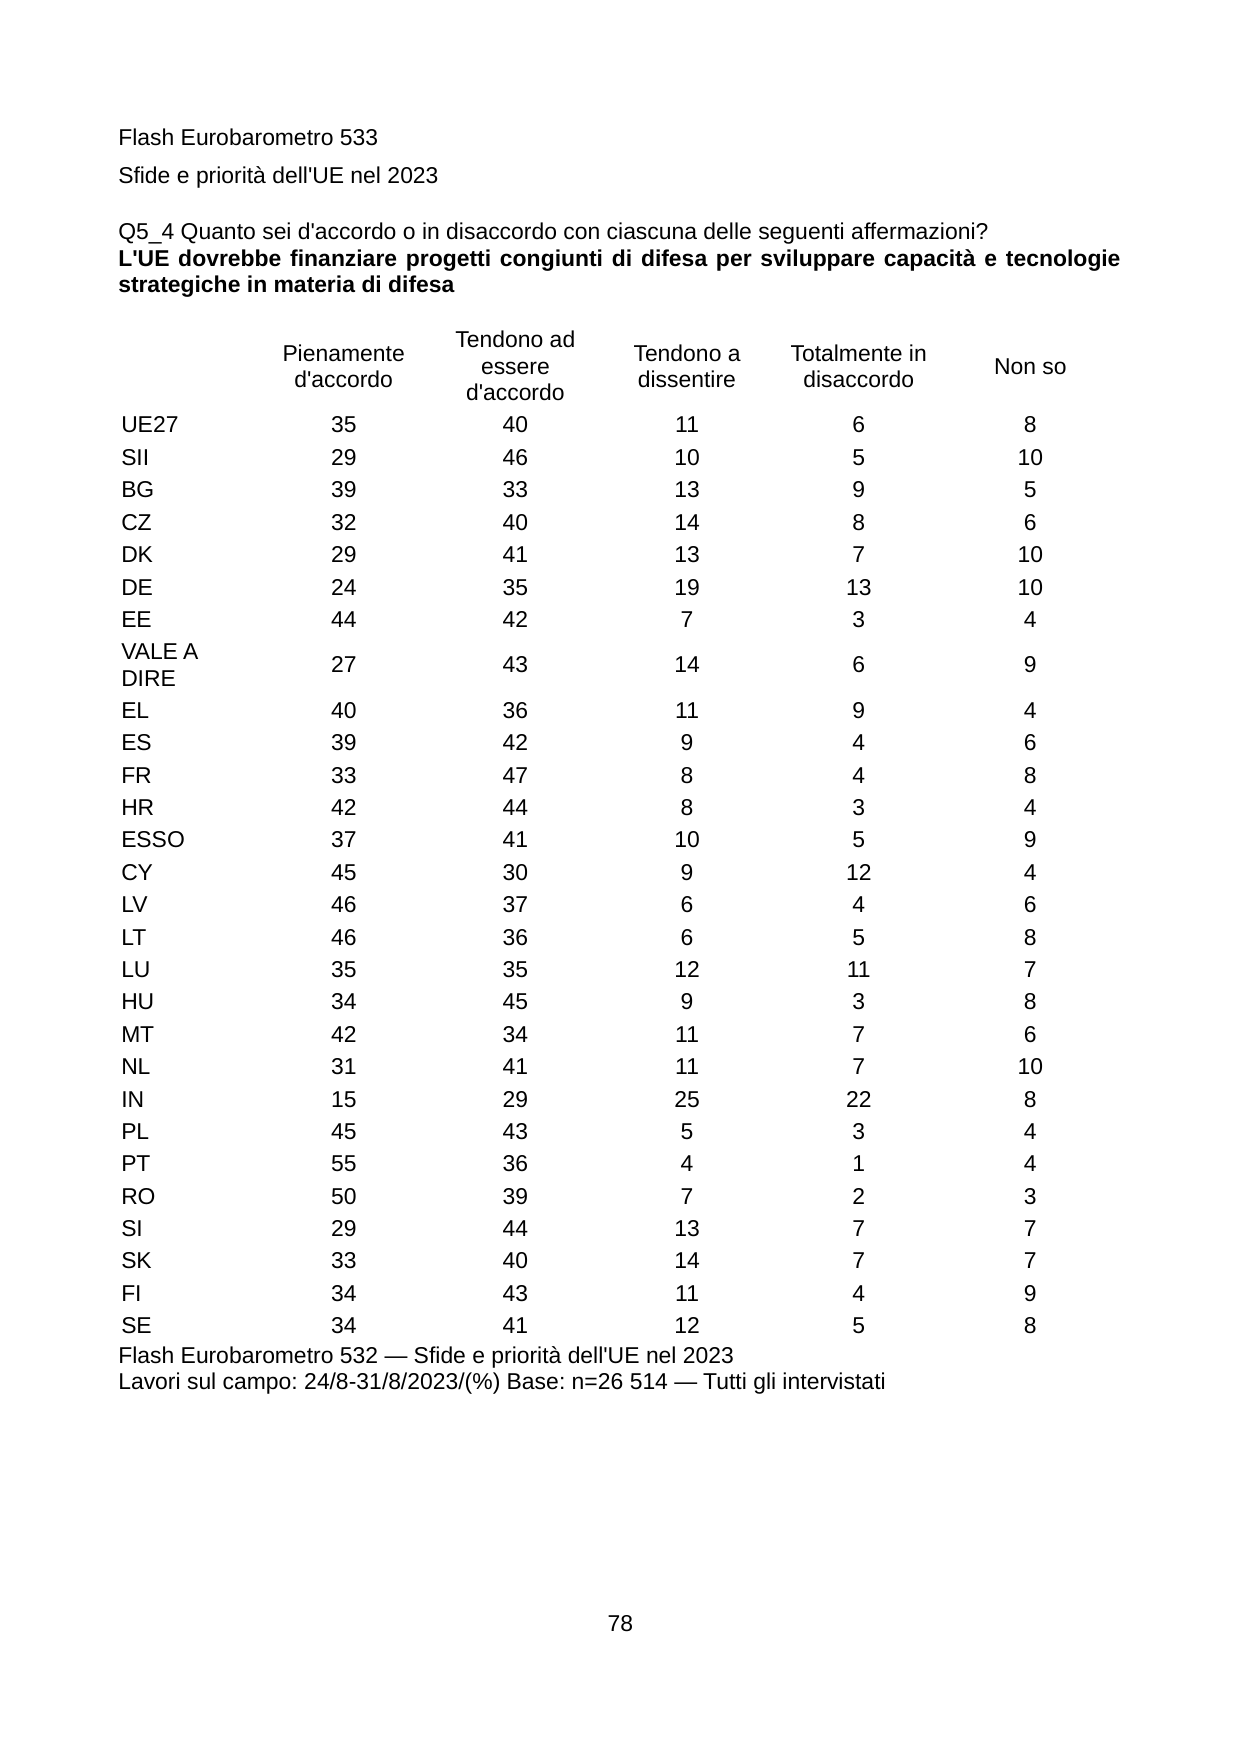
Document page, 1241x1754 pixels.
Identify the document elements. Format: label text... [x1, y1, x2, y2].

table_cell 12 [601, 953, 773, 985]
table_cell 33 [258, 1245, 429, 1277]
table_cell 7 [773, 1245, 944, 1277]
table_cell 6 [944, 506, 1116, 538]
table_cell 36 [429, 1147, 601, 1180]
table_cell PL [118, 1115, 258, 1147]
table_cell 47 [429, 759, 601, 791]
table_cell 13 [601, 1212, 773, 1244]
table_cell 40 [429, 409, 601, 441]
table_cell 34 [258, 1309, 429, 1342]
table_cell 25 [601, 1083, 773, 1115]
table_cell 3 [773, 1115, 944, 1147]
table_cell 42 [258, 791, 429, 823]
table_cell RO [118, 1180, 258, 1212]
table_cell ES [118, 726, 258, 758]
table_cell BG [118, 473, 258, 506]
table_cell 8 [944, 759, 1116, 791]
table_cell 5 [773, 441, 944, 473]
table_cell 10 [601, 823, 773, 856]
table_cell 8 [944, 985, 1116, 1018]
table_cell 6 [944, 1018, 1116, 1050]
table_cell ESSO [118, 823, 258, 856]
table_cell 7 [944, 1245, 1116, 1277]
table_cell 40 [429, 1245, 601, 1277]
table_cell 4 [773, 726, 944, 758]
table_header Non so [944, 324, 1116, 408]
table_cell 3 [773, 603, 944, 635]
text L'UE dovrebbe finanziare progetti congiunti di difesa per sviluppare capacità e tecnologie strategiche in materia di difesa [118, 244, 1122, 297]
table_cell 4 [601, 1147, 773, 1180]
table_cell 6 [601, 921, 773, 953]
table_cell PT [118, 1147, 258, 1180]
table_cell 42 [258, 1018, 429, 1050]
table_cell 31 [258, 1050, 429, 1082]
table_cell 13 [773, 570, 944, 603]
table_cell 5 [944, 473, 1116, 506]
table_header [118, 324, 258, 408]
table_cell 9 [773, 473, 944, 506]
table_cell 34 [258, 985, 429, 1018]
table_cell 7 [773, 1050, 944, 1082]
table_cell CZ [118, 506, 258, 538]
table_cell LU [118, 953, 258, 985]
table_cell 8 [944, 409, 1116, 441]
table_cell 29 [429, 1083, 601, 1115]
table_cell 39 [258, 473, 429, 506]
table_cell 4 [944, 694, 1116, 726]
table_cell 43 [429, 1115, 601, 1147]
table_cell 3 [773, 985, 944, 1018]
table_cell 22 [773, 1083, 944, 1115]
table_header Tendono ad essere d'accordo [429, 324, 601, 408]
table_cell 4 [944, 603, 1116, 635]
table_cell IN [118, 1083, 258, 1115]
table_cell 42 [429, 603, 601, 635]
table_cell 10 [944, 570, 1116, 603]
table_cell 35 [258, 409, 429, 441]
table_cell 35 [258, 953, 429, 985]
table_cell 34 [429, 1018, 601, 1050]
table_cell 7 [773, 1018, 944, 1050]
table_cell 46 [429, 441, 601, 473]
table_cell 11 [601, 1277, 773, 1309]
table_cell 41 [429, 1050, 601, 1082]
table_cell 10 [944, 538, 1116, 570]
table_cell 10 [601, 441, 773, 473]
table_cell 44 [429, 1212, 601, 1244]
table_cell 4 [944, 1147, 1116, 1180]
table_cell UE27 [118, 409, 258, 441]
table_cell EL [118, 694, 258, 726]
table_cell 10 [944, 441, 1116, 473]
table_cell 45 [429, 985, 601, 1018]
table_cell 43 [429, 635, 601, 694]
table_cell 11 [601, 1018, 773, 1050]
table_cell DK [118, 538, 258, 570]
table_cell SK [118, 1245, 258, 1277]
table_cell 11 [773, 953, 944, 985]
table_cell 50 [258, 1180, 429, 1212]
table_cell 4 [773, 1277, 944, 1309]
table_cell 9 [601, 856, 773, 888]
table_cell 19 [601, 570, 773, 603]
table_cell 9 [601, 985, 773, 1018]
table_cell 46 [258, 888, 429, 921]
table_cell 7 [601, 1180, 773, 1212]
table_cell 4 [944, 791, 1116, 823]
table_cell 6 [773, 409, 944, 441]
table_cell HU [118, 985, 258, 1018]
table_cell 8 [944, 1083, 1116, 1115]
table_cell 8 [601, 791, 773, 823]
table_cell 40 [429, 506, 601, 538]
table_cell 9 [944, 1277, 1116, 1309]
table_cell 43 [429, 1277, 601, 1309]
table_cell 55 [258, 1147, 429, 1180]
table_cell 37 [258, 823, 429, 856]
table_cell LV [118, 888, 258, 921]
table_cell 4 [773, 759, 944, 791]
table_cell 42 [429, 726, 601, 758]
table_cell 12 [601, 1309, 773, 1342]
table_cell 36 [429, 921, 601, 953]
table_cell 4 [944, 856, 1116, 888]
table_cell LT [118, 921, 258, 953]
table_cell 4 [773, 888, 944, 921]
table_cell SE [118, 1309, 258, 1342]
table_cell 33 [429, 473, 601, 506]
table_cell 11 [601, 1050, 773, 1082]
table_header Tendono a dissentire [601, 324, 773, 408]
table_cell 35 [429, 570, 601, 603]
table_cell 5 [773, 823, 944, 856]
table_cell 14 [601, 506, 773, 538]
table_cell 44 [429, 791, 601, 823]
table_cell 7 [773, 1212, 944, 1244]
table_cell SI [118, 1212, 258, 1244]
table_cell 2 [773, 1180, 944, 1212]
table_cell 7 [944, 1212, 1116, 1244]
table_cell 6 [944, 726, 1116, 758]
text Q5_4 Quanto sei d'accordo o in disaccordo con ciascuna delle seguenti affermazioni? [118, 218, 1122, 244]
table_cell 13 [601, 538, 773, 570]
table_cell 24 [258, 570, 429, 603]
table_header Pienamente d'accordo [258, 324, 429, 408]
table_cell CY [118, 856, 258, 888]
table_cell FR [118, 759, 258, 791]
table_cell 39 [429, 1180, 601, 1212]
table_cell 36 [429, 694, 601, 726]
table_cell 46 [258, 921, 429, 953]
table_cell 34 [258, 1277, 429, 1309]
table_cell 3 [944, 1180, 1116, 1212]
table_cell DE [118, 570, 258, 603]
table_cell 6 [601, 888, 773, 921]
table_header Totalmente in disaccordo [773, 324, 944, 408]
table_cell 8 [601, 759, 773, 791]
table_cell FI [118, 1277, 258, 1309]
table_cell 29 [258, 538, 429, 570]
table_cell HR [118, 791, 258, 823]
table_cell 33 [258, 759, 429, 791]
table_cell 8 [944, 1309, 1116, 1342]
table_cell 9 [773, 694, 944, 726]
table_cell 3 [773, 791, 944, 823]
table_cell 13 [601, 473, 773, 506]
table_cell 14 [601, 635, 773, 694]
table_cell EE [118, 603, 258, 635]
table_cell 40 [258, 694, 429, 726]
table_cell 11 [601, 694, 773, 726]
text Flash Eurobarometro 532 — Sfide e priorità dell'UE nel 2023 [118, 1342, 1122, 1368]
table_cell SII [118, 441, 258, 473]
table_cell 12 [773, 856, 944, 888]
table_cell 14 [601, 1245, 773, 1277]
table_cell 10 [944, 1050, 1116, 1082]
table_cell 5 [773, 1309, 944, 1342]
table_cell 44 [258, 603, 429, 635]
table_cell 37 [429, 888, 601, 921]
table_cell 30 [429, 856, 601, 888]
table_cell 1 [773, 1147, 944, 1180]
table_cell 39 [258, 726, 429, 758]
table_cell 11 [601, 409, 773, 441]
table_cell 8 [773, 506, 944, 538]
table_cell 45 [258, 1115, 429, 1147]
table_cell 8 [944, 921, 1116, 953]
text Lavori sul campo: 24/8-31/8/2023/(%) Base: n=26 514 — Tutti gli intervistati [118, 1368, 1122, 1394]
table_cell 27 [258, 635, 429, 694]
table_cell 32 [258, 506, 429, 538]
table_cell 9 [944, 823, 1116, 856]
table_cell 6 [944, 888, 1116, 921]
table_cell 9 [944, 635, 1116, 694]
table_cell 29 [258, 441, 429, 473]
table_cell 45 [258, 856, 429, 888]
table_cell 5 [601, 1115, 773, 1147]
table_cell 35 [429, 953, 601, 985]
table_cell 7 [944, 953, 1116, 985]
table_cell 41 [429, 823, 601, 856]
table_cell NL [118, 1050, 258, 1082]
table_cell 29 [258, 1212, 429, 1244]
table_cell 6 [773, 635, 944, 694]
table_cell 9 [601, 726, 773, 758]
table_cell 7 [773, 538, 944, 570]
table_cell 41 [429, 538, 601, 570]
table_cell MT [118, 1018, 258, 1050]
table_cell VALE A DIRE [118, 635, 258, 694]
table_cell 7 [601, 603, 773, 635]
table_cell 4 [944, 1115, 1116, 1147]
table_cell 41 [429, 1309, 601, 1342]
table_cell 5 [773, 921, 944, 953]
table_cell 15 [258, 1083, 429, 1115]
